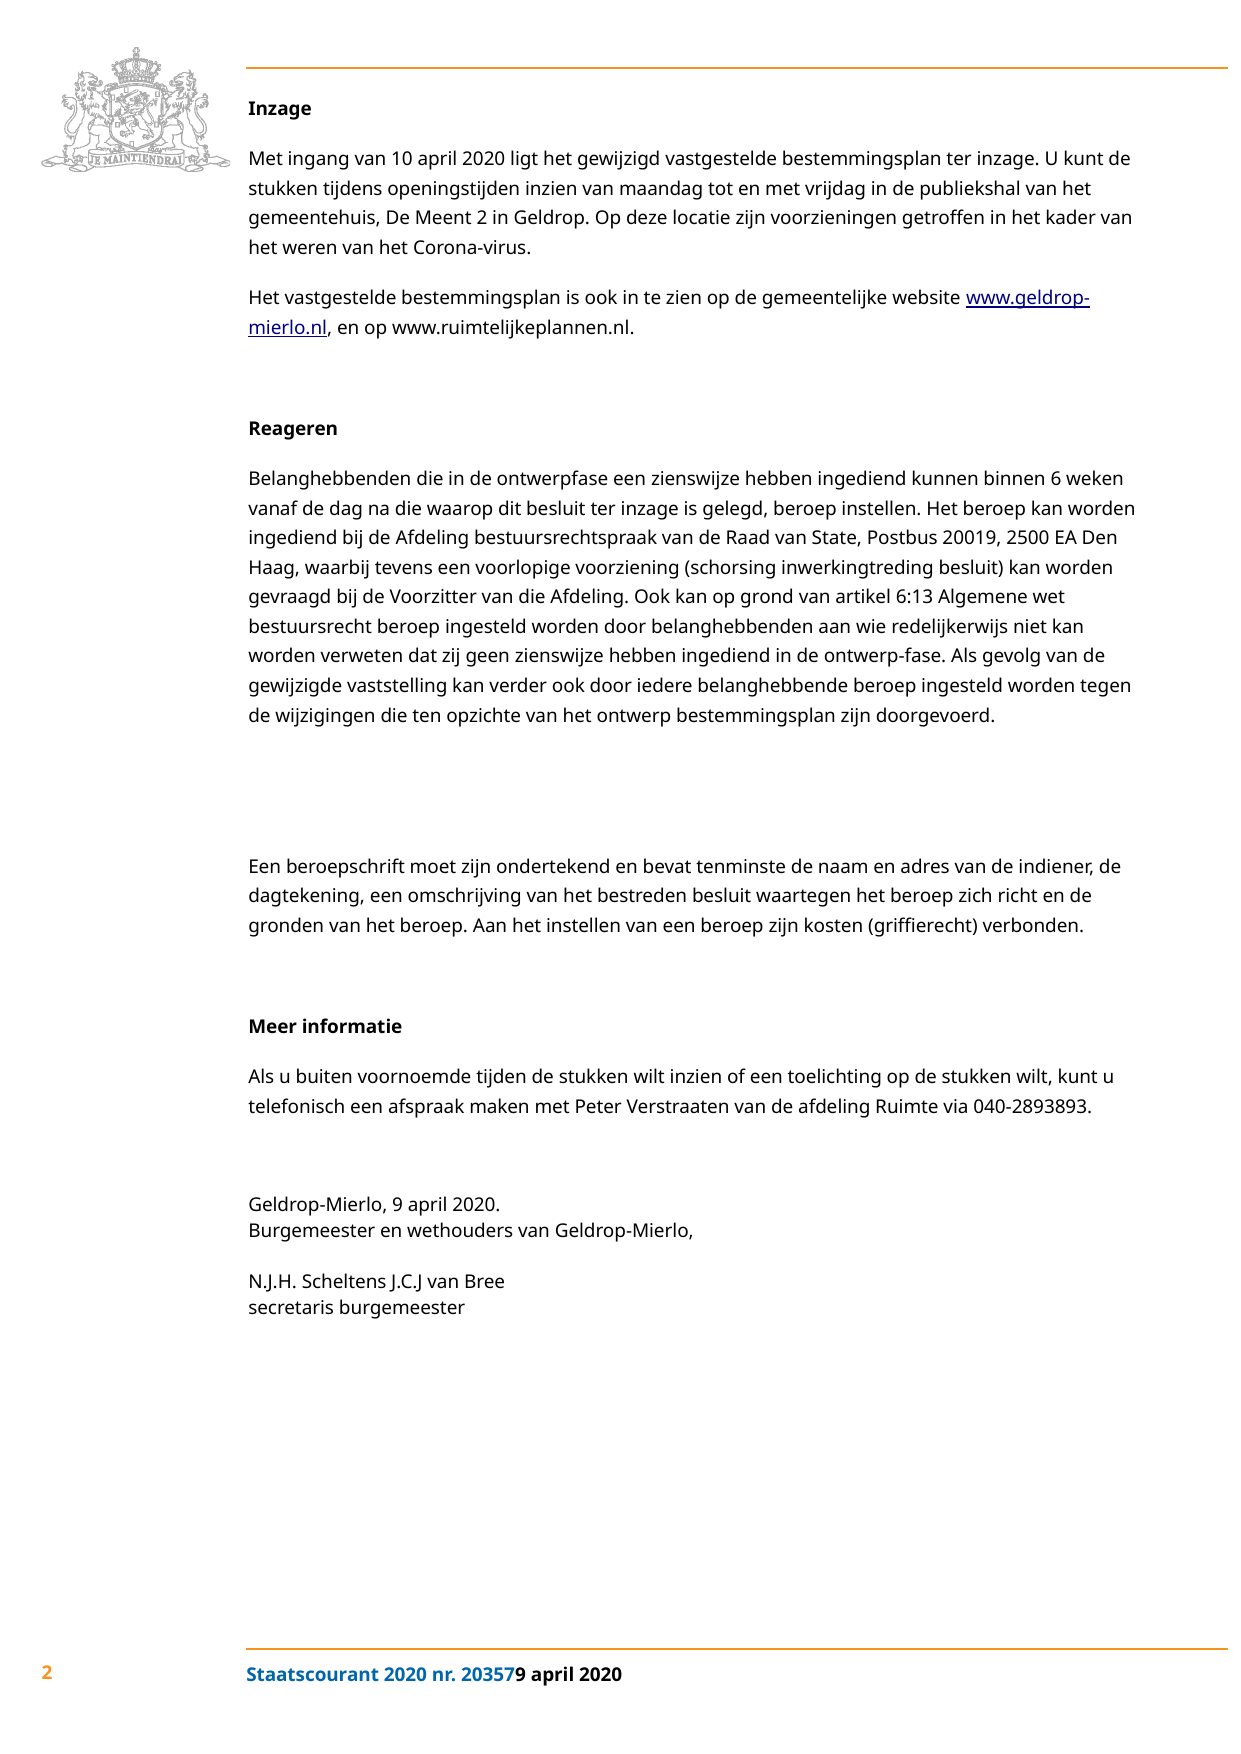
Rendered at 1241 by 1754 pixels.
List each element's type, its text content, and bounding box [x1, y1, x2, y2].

text secretaris burgemeester [248, 1294, 1152, 1320]
text Meer informatie [248, 1013, 1152, 1039]
text Reageren [248, 415, 1152, 441]
text Burgemeester en wethouders van Geldrop-Mierlo, [248, 1217, 1152, 1243]
picture [41, 47, 231, 172]
text N.J.H. Scheltens J.C.J van Bree [248, 1268, 1152, 1294]
text Als u buiten voornoemde tijden de stukken wilt inzien of een toelichting op de stukken wilt, kunt u telefonisch een afspraak maken met Peter Verstraaten van de afdeling Ruimte via 040-2893893. [248, 1063, 1152, 1119]
text Belanghebbenden die in de ontwerpfase een zienswijze hebben ingediend kunnen binnen 6 weken vanaf de dag na die waarop dit besluit ter inzage is gelegd, beroep instellen. Het beroep kan worden ingediend bij de Afdeling bestuursrechtspraak van de Raad van State, Postbus 20019, 2500 EA Den Haag, waarbij tevens een voorlopige voorziening (schorsing inwerkingtreding besluit) kan worden gevraagd bij de Voorzitter van die Afdeling. Ook kan op grond van artikel 6:13 Algemene wet bestuursrecht beroep ingesteld worden door belanghebbenden aan wie redelijkerwijs niet kan worden verweten dat zij geen zienswijze hebben ingediend in de ontwerp-fase. Als gevolg van de gewijzigde vaststelling kan verder ook door iedere belanghebbende beroep ingesteld worden tegen de wijzigingen die ten opzichte van het ontwerp bestemmingsplan zijn doorgevoerd. [248, 465, 1152, 728]
text Met ingang van 10 april 2020 ligt het gewijzigd vastgestelde bestemmingsplan ter inzage. U kunt de stukken tijdens openingstijden inzien van maandag tot en met vrijdag in de publiekshal van het gemeentehuis, De Meent 2 in Geldrop. Op deze locatie zijn voorzieningen getroffen in het kader van het weren van het Corona-virus. [248, 145, 1152, 260]
text Het vastgestelde bestemmingsplan is ook in te zien op de gemeentelijke website www.geldrop-mierlo.nl, en op www.ruimtelijkeplannen.nl. [248, 284, 1152, 340]
text Geldrop-Mierlo, 9 april 2020. [248, 1191, 1152, 1217]
text Inzage [248, 95, 1152, 121]
text Een beroepschrift moet zijn ondertekend en bevat tenminste de naam en adres van de indiener, de dagtekening, een omschrijving van het bestreden besluit waartegen het beroep zich richt en de gronden van het beroep. Aan het instellen van een beroep zijn kosten (griffierecht) verbonden. [248, 853, 1152, 938]
